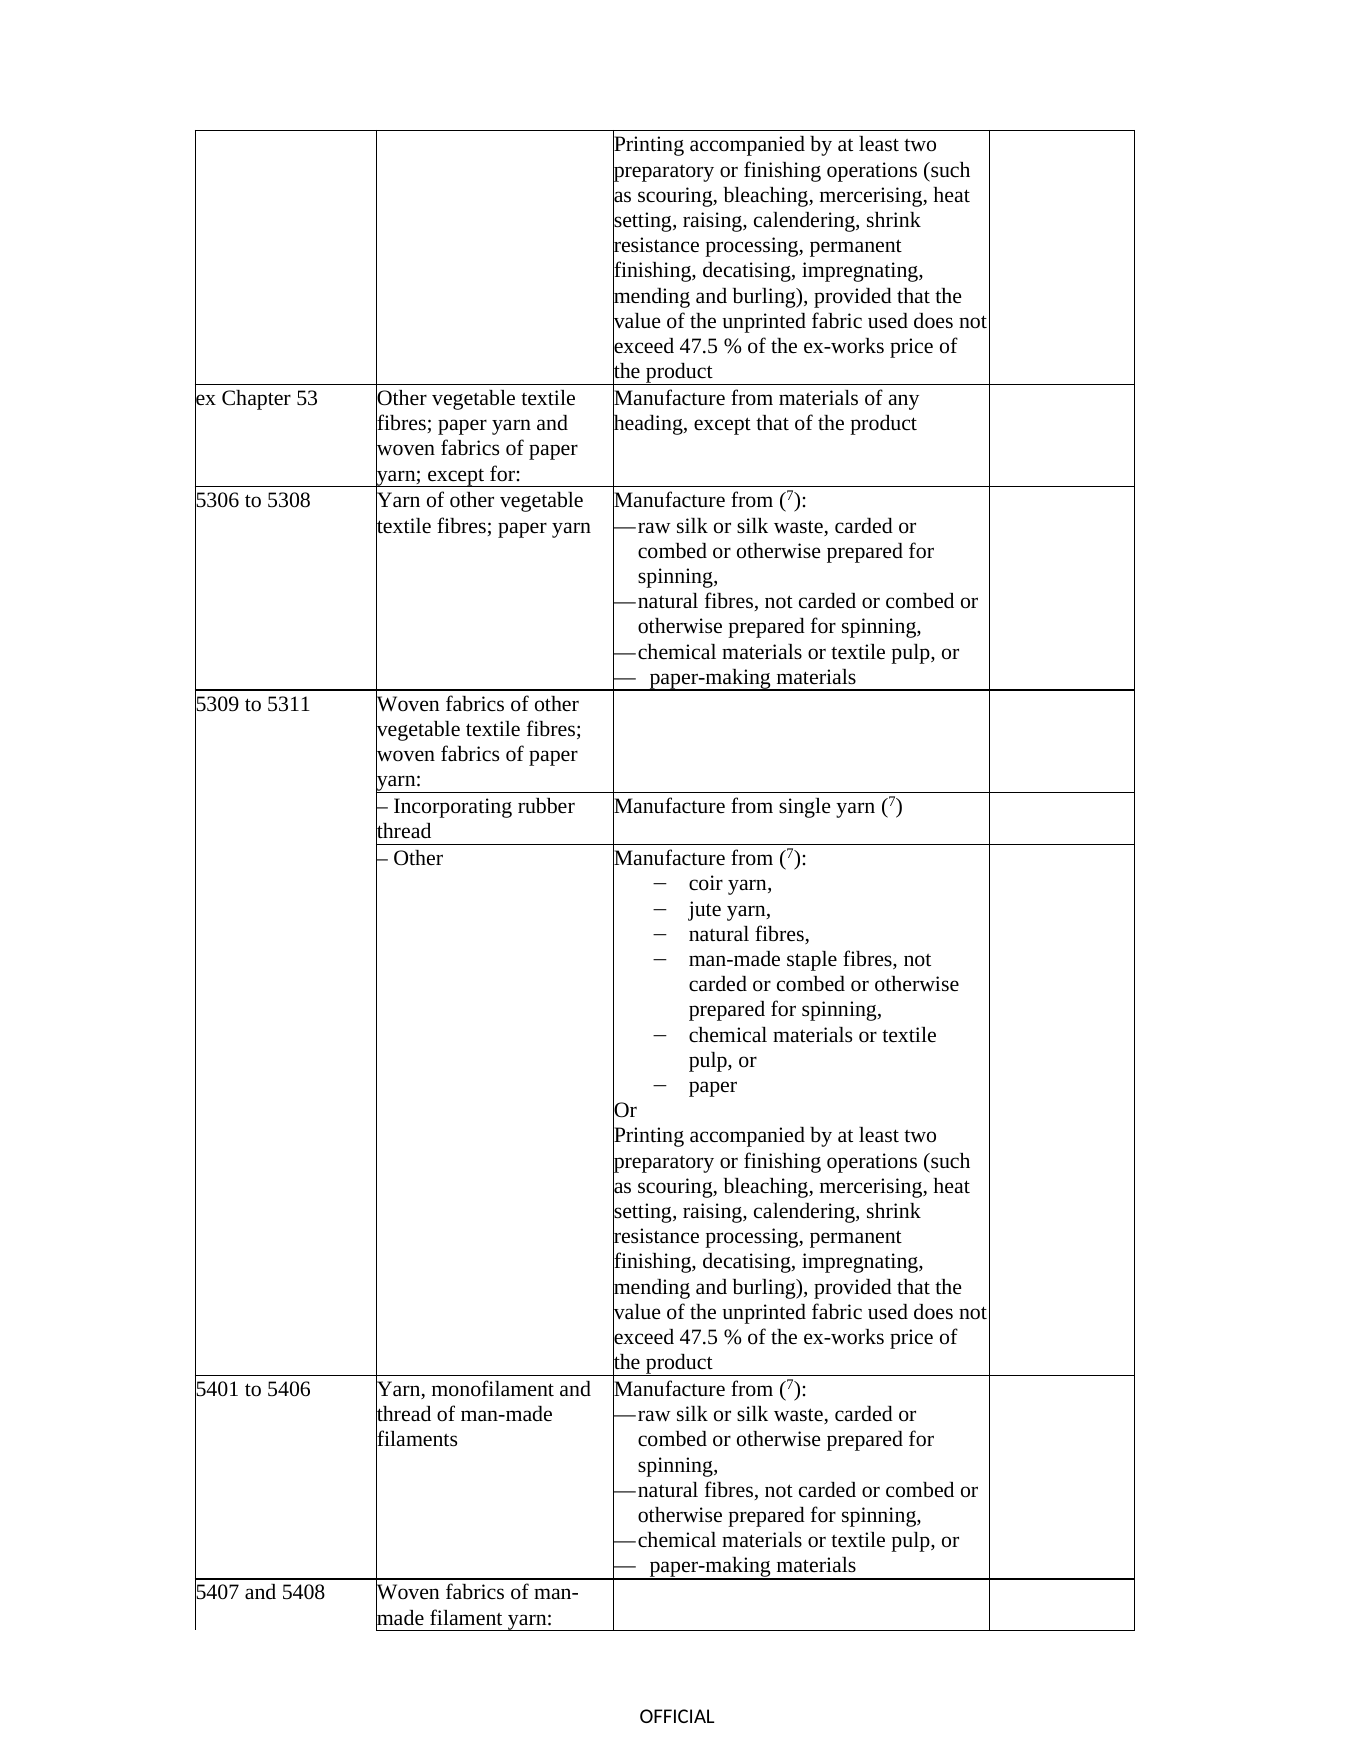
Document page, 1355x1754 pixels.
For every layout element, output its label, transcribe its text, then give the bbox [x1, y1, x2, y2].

table_cell – Other [377, 845, 613, 1374]
table_header — [614, 664, 649, 689]
table_cell Yarn of other vegetable textile fibres; paper yarn [377, 487, 613, 689]
table_header — [614, 639, 638, 664]
table_cell Manufacture from (7): Or Printing accompanied by at least two preparatory or finishing operations (such as scouring, bleaching, mercerising, heat setting, raising, calendering, shrink resistance processing, permanent finishing, decatising, impregnating, mending and burling), provided that the value of the unprinted fabric used does not exceed 47.5 % of the ex-works price of the product [614, 845, 989, 1374]
table_header chemical materials or textile pulp, or [638, 639, 989, 664]
table_cell 5306 to 5308 [196, 487, 376, 689]
table_cell Woven fabrics of other vegetable textile fibres; woven fabrics of paper yarn: [377, 691, 613, 792]
table_header — [614, 513, 638, 588]
table_header natural fibres, not carded or combed or otherwise prepared for spinning, [638, 588, 989, 639]
table_header — [614, 1401, 638, 1477]
table_header chemical materials or textile pulp, or [638, 1527, 989, 1552]
table_header jute yarn, [614, 896, 911, 921]
table_cell Printing accompanied by at least two preparatory or finishing operations (such as scouring, bleaching, mercerising, heat setting, raising, calendering, shrink resistance processing, permanent finishing, decatising, impregnating, mending and burling), provided that the value of the unprinted fabric used does not exceed 47.5 % of the ex-works price of the product [614, 131, 989, 383]
table_cell 5309 to 5311 [196, 691, 376, 1374]
table_cell Manufacture from materials of any heading, except that of the product [614, 385, 989, 486]
table_header natural fibres, [614, 921, 929, 946]
table_cell [990, 1580, 1134, 1630]
table_header — [614, 588, 638, 639]
table_cell 5401 to 5406 [196, 1376, 376, 1578]
table_cell Manufacture from single yarn (7) [614, 793, 989, 843]
table_cell Manufacture from (7): [614, 487, 989, 689]
table_cell [990, 131, 1134, 383]
table_cell [990, 793, 1134, 843]
table_cell Yarn, monofilament and thread of man-made filaments [377, 1376, 613, 1578]
table_cell [990, 385, 1134, 486]
table_cell Other vegetable textile fibres; paper yarn and woven fabrics of paper yarn; except for: [377, 385, 613, 486]
table_cell Woven fabrics of man-made filament yarn: [377, 1580, 613, 1630]
table_header — [614, 1553, 649, 1578]
table_header paper [614, 1072, 869, 1097]
table_header — [614, 1527, 638, 1552]
table_cell ex Chapter 53 [196, 385, 376, 486]
table_header raw silk or silk waste, carded or combed or otherwise prepared for spinning, [638, 1401, 989, 1477]
table_cell [377, 131, 613, 383]
table_cell 5407 and 5408 [196, 1580, 376, 1630]
table_cell [614, 1580, 989, 1630]
table_header coir yarn, [614, 870, 911, 896]
table_cell [990, 691, 1134, 792]
table_cell – Incorporating rubber thread [377, 793, 613, 843]
table_cell [990, 1376, 1134, 1578]
table_cell [990, 487, 1134, 689]
table_cell [196, 131, 376, 383]
table_header man-made staple fibres, not carded or combed or otherwise prepared for spinning, [614, 946, 963, 1022]
table_header raw silk or silk waste, carded or combed or otherwise prepared for spinning, [638, 513, 989, 588]
table_cell [614, 691, 989, 792]
table_header — [614, 1477, 638, 1527]
table_cell Manufacture from (7): [614, 1376, 989, 1578]
table_cell [990, 845, 1134, 1374]
table_header paper-making materials [649, 1553, 989, 1578]
table_header paper-making materials [649, 664, 989, 689]
table_header natural fibres, not carded or combed or otherwise prepared for spinning, [638, 1477, 989, 1527]
table_header chemical materials or textile pulp, or [614, 1022, 963, 1072]
